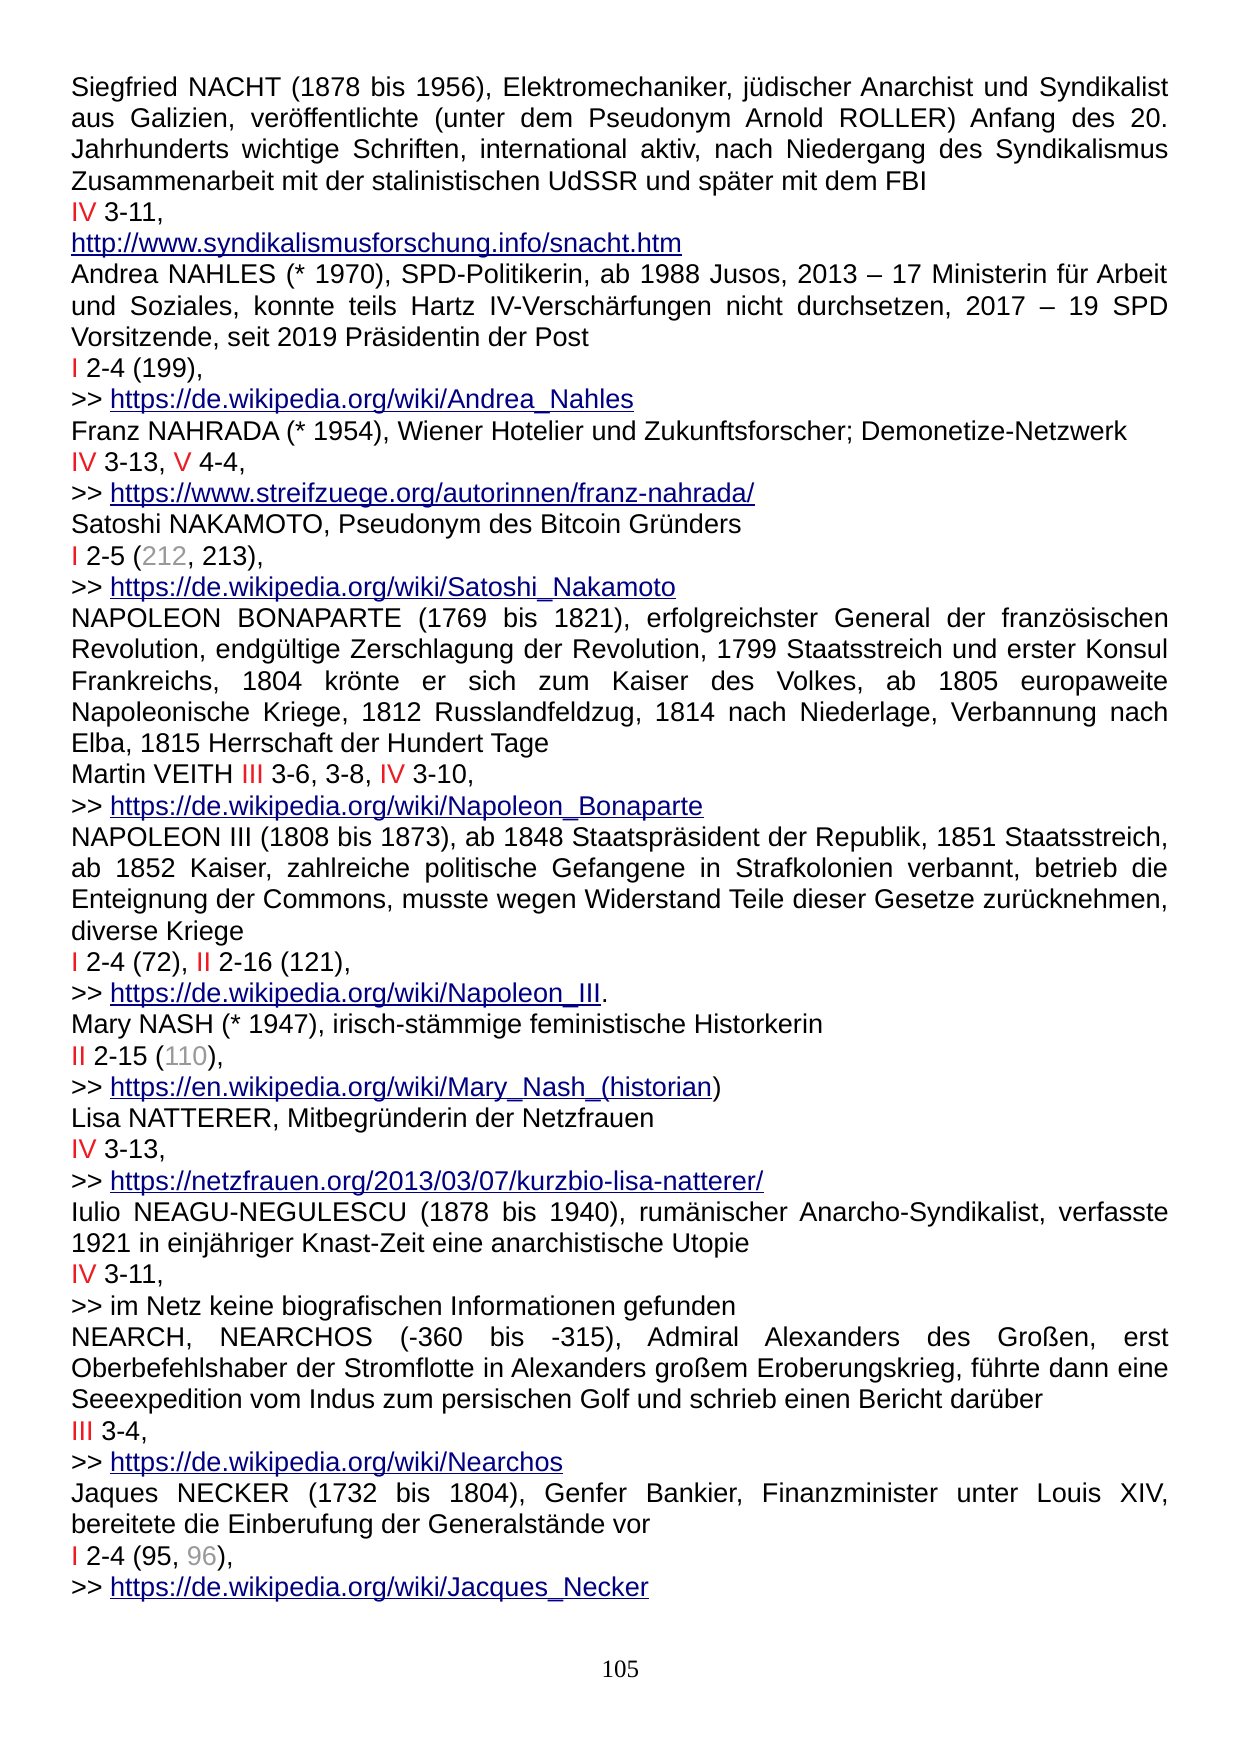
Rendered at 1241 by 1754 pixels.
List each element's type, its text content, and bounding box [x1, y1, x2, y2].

subtitle I 2-4 (95, 96), [71, 1539, 1169, 1571]
subtitle IV 3-11, [71, 196, 1169, 227]
subtitle NAPOLEON III (1808 bis 1873), ab 1848 Staatspräsident der Republik, 1851 Staatsstreich, ab 1852 Kaiser, zahlreiche politische Gefangene in Strafkolonien verbannt, betrieb die Enteignung der Commons, musste wegen Widerstand Teile dieser Gesetze zurücknehmen, diverse Kriege [71, 821, 1169, 946]
subtitle >> https://de.wikipedia.org/wiki/Nearchos [71, 1446, 1169, 1477]
subtitle >> https://netzfrauen.org/2013/03/07/kurzbio-lisa-natterer/ [71, 1164, 1169, 1196]
subtitle II 2-15 (110), [71, 1039, 1169, 1071]
subtitle http://www.syndikalismusforschung.info/snacht.htm [71, 227, 1169, 258]
subtitle I 2-4 (199), [71, 352, 1169, 383]
subtitle Andrea NAHLES (* 1970), SPD-Politikerin, ab 1988 Jusos, 2013 – 17 Ministerin für Arbeit und Soziales, konnte teils Hartz IV-Verschärfungen nicht durchsetzen, 2017 – 19 SPD Vorsitzende, seit 2019 Präsidentin der Post [71, 258, 1169, 352]
subtitle Siegfried NACHT (1878 bis 1956), Elektromechaniker, jüdischer Anarchist und Syndikalist aus Galizien, veröffentlichte (unter dem Pseudonym Arnold ROLLER) Anfang des 20. Jahrhunderts wichtige Schriften, international aktiv, nach Niedergang des Syndikalismus Zusammenarbeit mit der stalinistischen UdSSR und später mit dem FBI [71, 71, 1169, 196]
subtitle >> https://de.wikipedia.org/wiki/Napoleon_III. [71, 977, 1169, 1008]
subtitle IV 3-13, V 4-4, [71, 446, 1169, 477]
subtitle Jaques NECKER (1732 bis 1804), Genfer Bankier, Finanzminister unter Louis XIV, bereitete die Einberufung der Generalstände vor [71, 1477, 1169, 1539]
subtitle Martin VEITH III 3-6, 3-8, IV 3-10, [71, 758, 1169, 789]
subtitle Lisa NATTERER, Mitbegründerin der Netzfrauen [71, 1102, 1169, 1133]
subtitle I 2-4 (72), II 2-16 (121), [71, 946, 1169, 977]
subtitle >> https://de.wikipedia.org/wiki/Andrea_Nahles [71, 383, 1169, 414]
subtitle NEARCH, NEARCHOS (-360 bis -315), Admiral Alexanders des Großen, erst Oberbefehlshaber der Stromflotte in Alexanders großem Eroberungskrieg, führte dann eine Seeexpedition vom Indus zum persischen Golf und schrieb einen Bericht darüber [71, 1321, 1169, 1414]
subtitle Satoshi NAKAMOTO, Pseudonym des Bitcoin Gründers [71, 508, 1169, 539]
subtitle Mary NASH (* 1947), irisch-stämmige feministische Historkerin [71, 1008, 1169, 1039]
subtitle >> https://www.streifzuege.org/autorinnen/franz-nahrada/ [71, 477, 1169, 508]
subtitle >> https://de.wikipedia.org/wiki/Jacques_Necker [71, 1571, 1169, 1602]
subtitle IV 3-13, [71, 1133, 1169, 1164]
subtitle >> https://en.wikipedia.org/wiki/Mary_Nash_(historian) [71, 1071, 1169, 1102]
subtitle Iulio NEAGU-NEGULESCU (1878 bis 1940), rumänischer Anarcho-Syndikalist, verfasste 1921 in einjähriger Knast-Zeit eine anarchistische Utopie [71, 1196, 1169, 1258]
subtitle NAPOLEON BONAPARTE (1769 bis 1821), erfolgreichster General der französischen Revolution, endgültige Zerschlagung der Revolution, 1799 Staatsstreich und erster Konsul Frankreichs, 1804 krönte er sich zum Kaiser des Volkes, ab 1805 europaweite Napoleonische Kriege, 1812 Russlandfeldzug, 1814 nach Niederlage, Verbannung nach Elba, 1815 Herrschaft der Hundert Tage [71, 602, 1169, 758]
subtitle III 3-4, [71, 1414, 1169, 1446]
subtitle >> https://de.wikipedia.org/wiki/Napoleon_Bonaparte [71, 789, 1169, 821]
subtitle IV 3-11, [71, 1258, 1169, 1289]
subtitle >> im Netz keine biografischen Informationen gefunden [71, 1289, 1169, 1321]
subtitle >> https://de.wikipedia.org/wiki/Satoshi_Nakamoto [71, 571, 1169, 602]
subtitle I 2-5 (212, 213), [71, 539, 1169, 571]
subtitle Franz NAHRADA (* 1954), Wiener Hotelier und Zukunftsforscher; Demonetize-Netzwerk [71, 414, 1169, 446]
